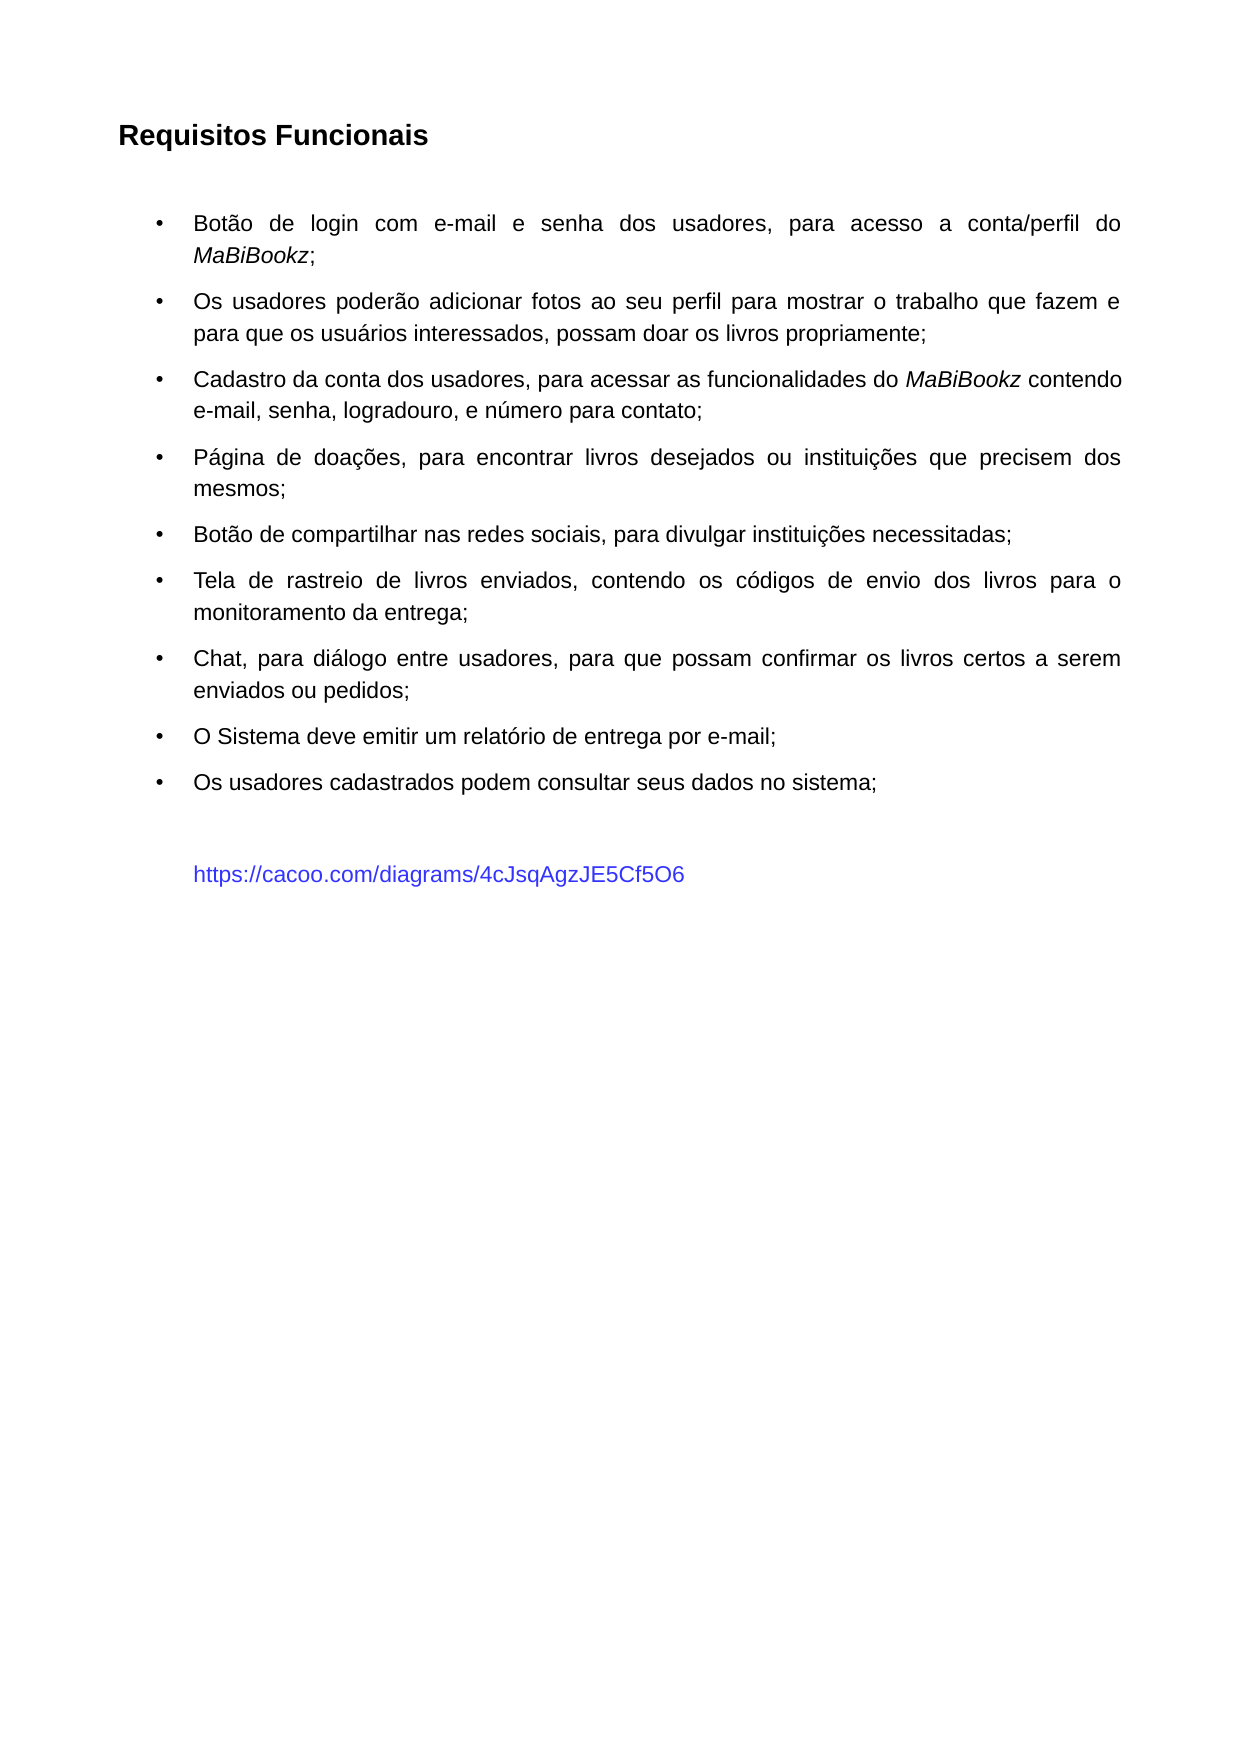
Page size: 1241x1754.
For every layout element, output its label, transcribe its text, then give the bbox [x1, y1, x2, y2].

list Os usadores cadastrados podem consultar seus dados no sistema; [156, 769, 1122, 795]
list Tela de rastreio de livros enviados, contendo os códigos de envio dos livros para o monitoramento da entrega; [156, 567, 1122, 625]
subtitle Requisitos Funcionais [118, 118, 1122, 152]
list Botão de login com e-mail e senha dos usadores, para acesso a conta/perfil do MaBiBookz; [156, 210, 1122, 268]
list Botão de compartilhar nas redes sociais, para divulgar instituições necessitadas; [156, 521, 1122, 547]
list Cadastro da conta dos usadores, para acessar as funcionalidades do MaBiBookz contendo e-mail, senha, logradouro, e número para contato; [156, 366, 1122, 424]
list https://cacoo.com/diagrams/4cJsqAgzJE5Cf5O6 [156, 861, 1122, 887]
list Chat, para diálogo entre usadores, para que possam confirmar os livros certos a serem enviados ou pedidos; [156, 645, 1122, 703]
list O Sistema deve emitir um relatório de entrega por e-mail; [156, 723, 1122, 749]
list Página de doações, para encontrar livros desejados ou instituições que precisem dos mesmos; [156, 443, 1122, 501]
list Os usadores poderão adicionar fotos ao seu perfil para mostrar o trabalho que fazem e para que os usuários interessados, possam doar os livros propriamente; [156, 288, 1122, 346]
